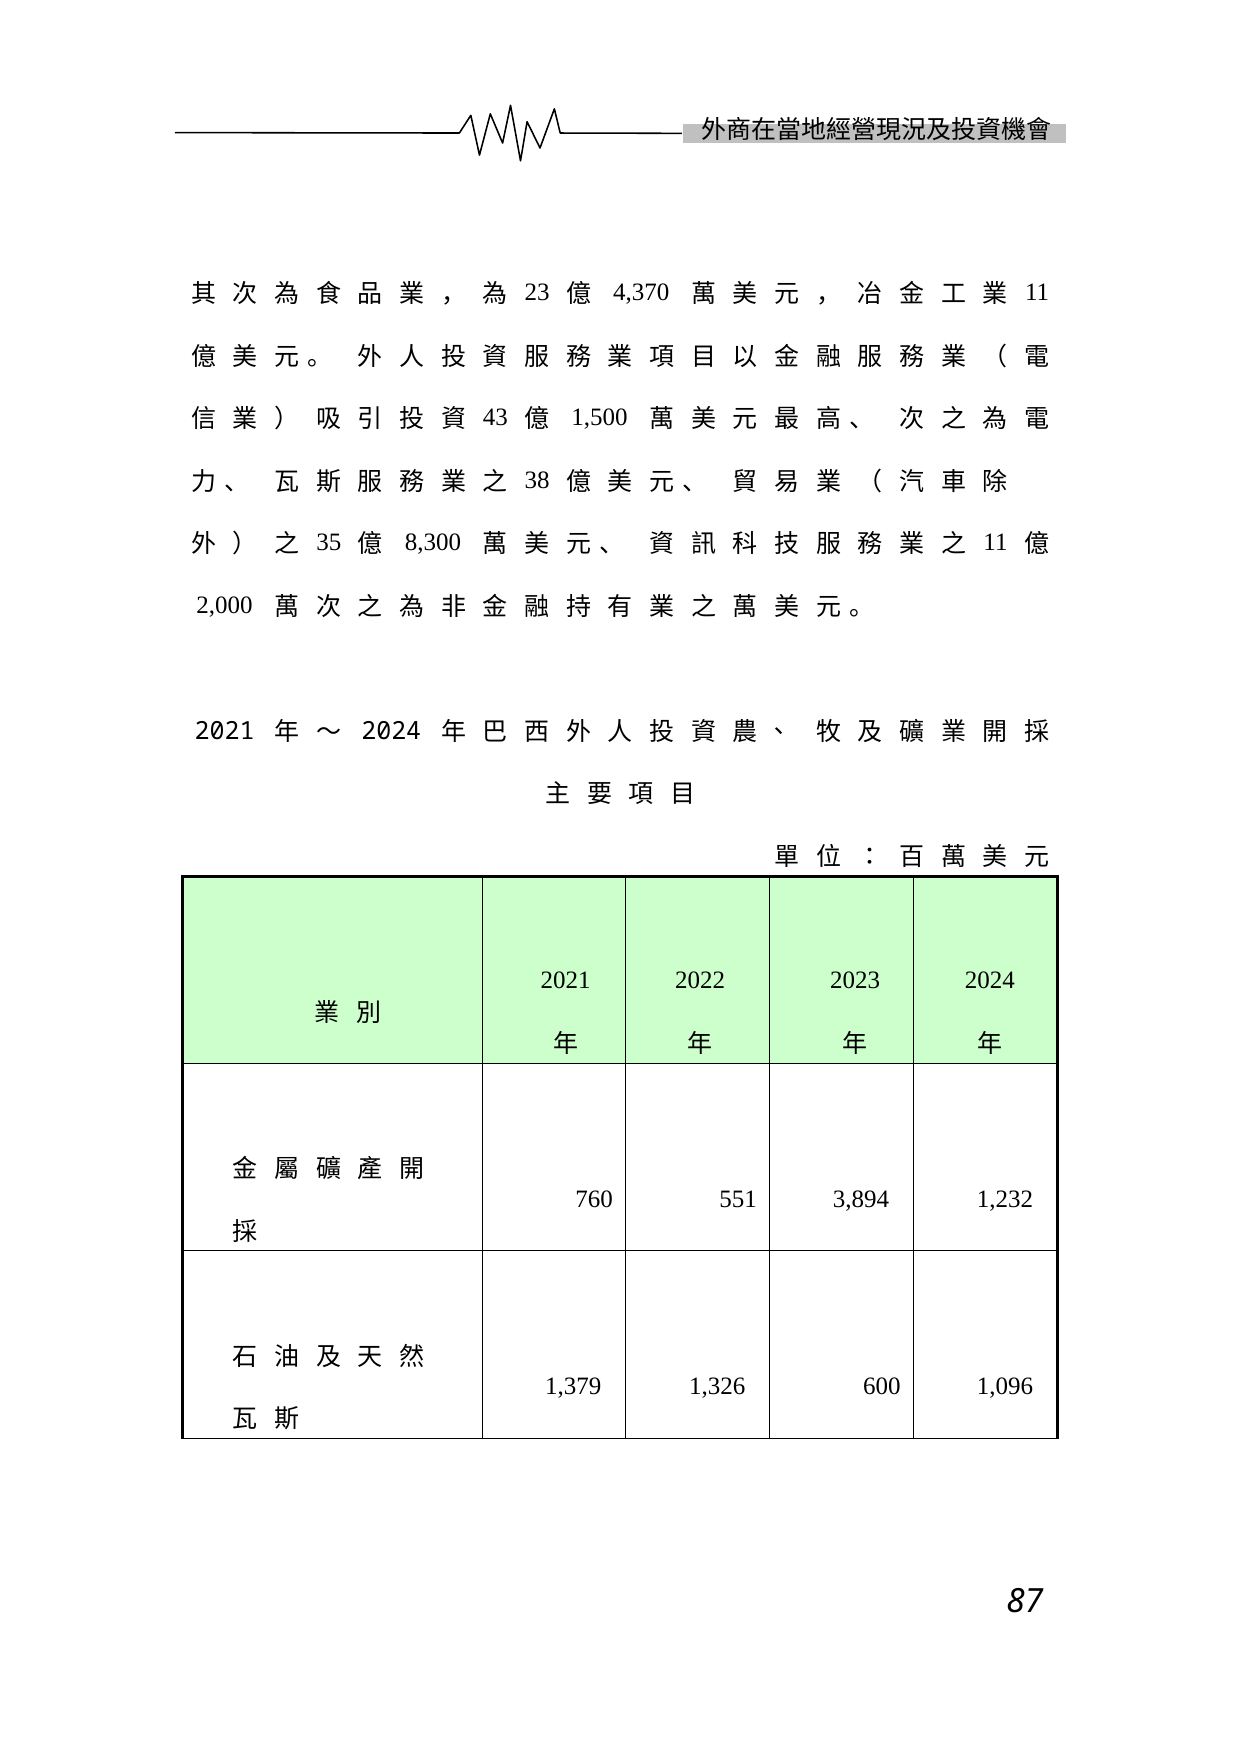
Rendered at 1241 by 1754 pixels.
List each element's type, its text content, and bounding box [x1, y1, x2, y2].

table_cell 1,326 [626, 1251, 769, 1438]
table_header 業別 [184, 878, 482, 1063]
text 2021年～2024年巴西外人投資農、牧及礦業開採主要項目 [183, 688, 1058, 813]
table_header 2022年 [626, 878, 769, 1063]
table_cell 600 [770, 1251, 913, 1438]
table_cell 1,232 [914, 1064, 1056, 1250]
table_header 2021年 [483, 878, 625, 1063]
table_cell 金屬礦產開採 [184, 1064, 482, 1250]
table_cell 760 [483, 1064, 625, 1250]
text 其次為食品業，為23億4,370萬美元，冶金工業11億美元。外人投資服務業項目以金融服務業（電信業）吸引投資43億1,500萬美元最高、次之為電力、瓦斯服務業之38億美元、貿易業（汽車除外）之35億8,300萬美元、資訊科技服務業之11億2,000萬次之為非金融持有業之萬美元。 [183, 250, 1058, 625]
table_header 2023年 [770, 878, 913, 1063]
text 單位：百萬美元 [183, 813, 1058, 875]
table_cell 551 [626, 1064, 769, 1250]
table_cell 1,379 [483, 1251, 625, 1438]
table_cell 石油及天然瓦斯 [184, 1251, 482, 1438]
table_header 2024年 [914, 878, 1056, 1063]
table_cell 1,096 [914, 1251, 1056, 1438]
table_cell 3,894 [770, 1064, 913, 1250]
